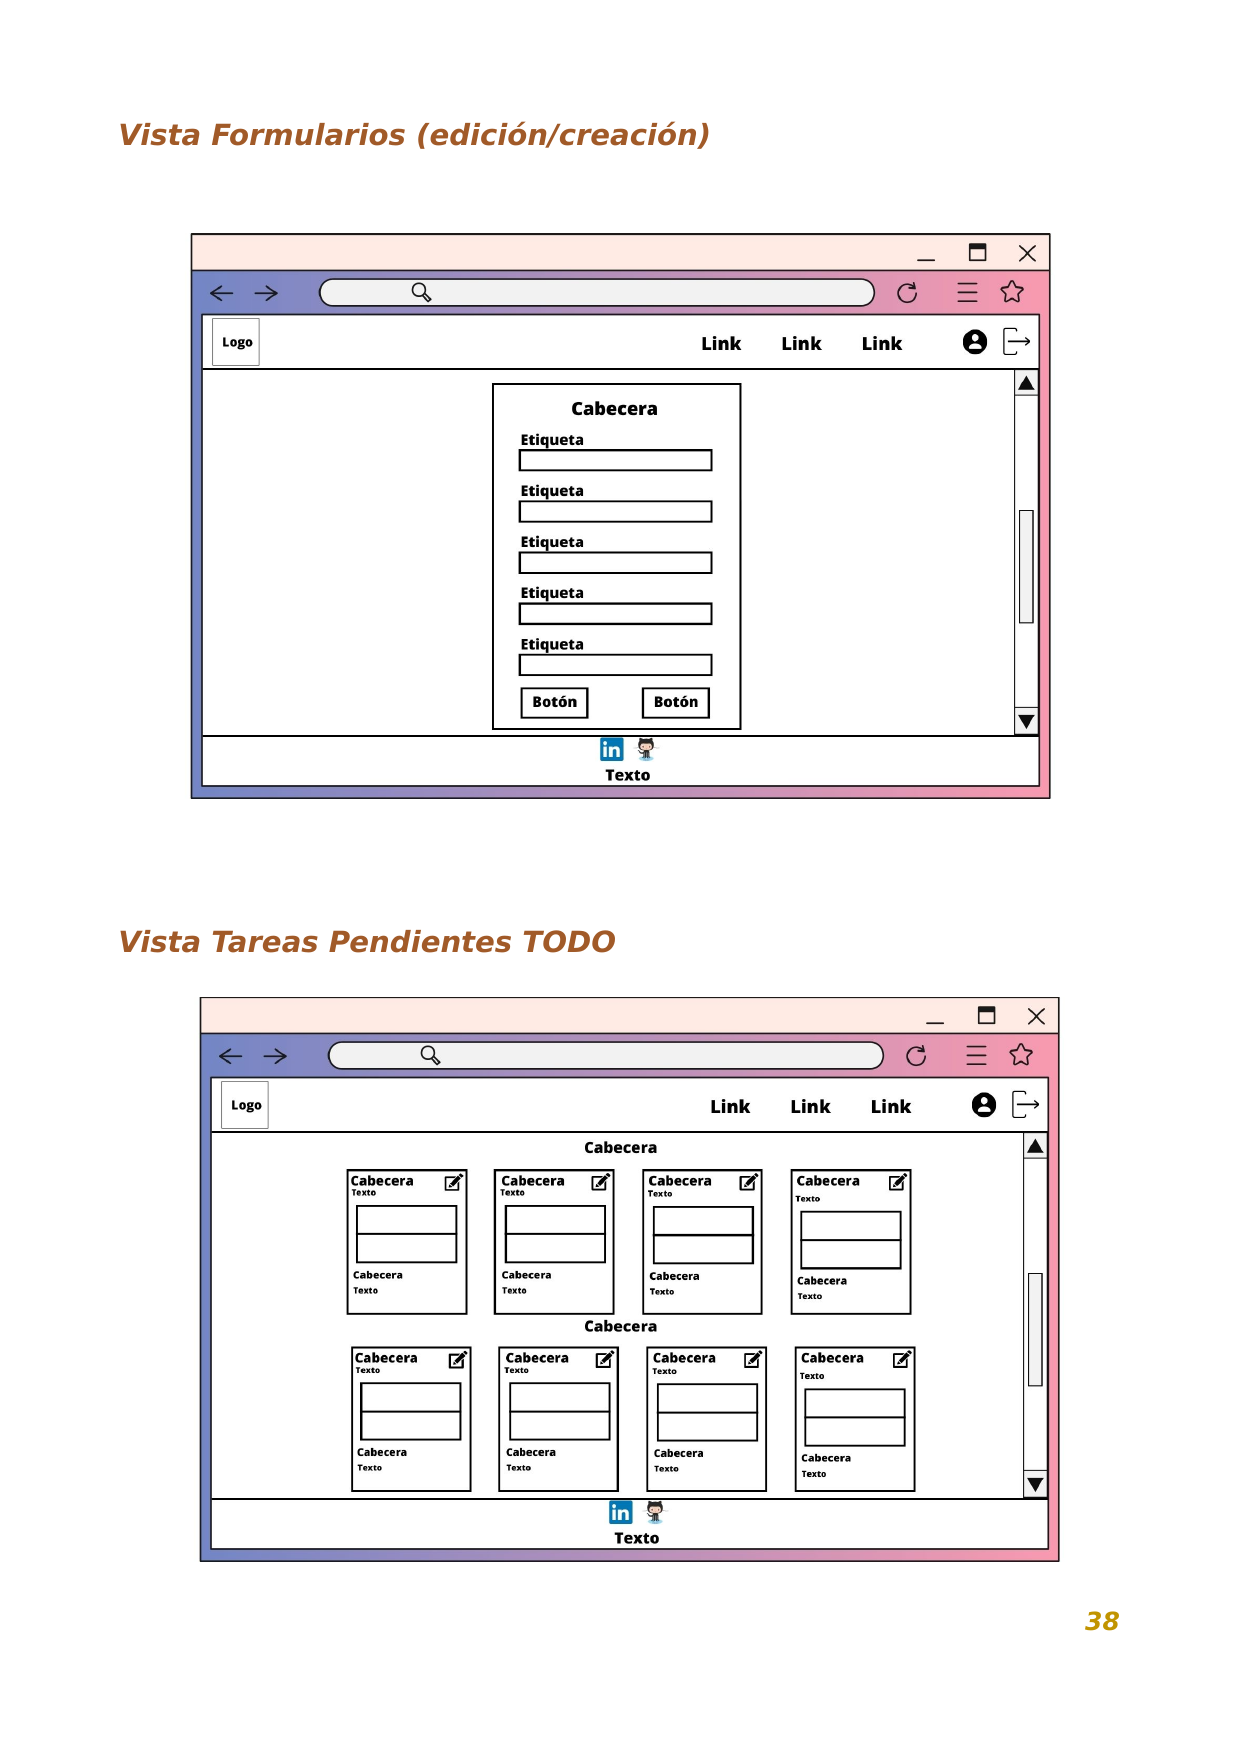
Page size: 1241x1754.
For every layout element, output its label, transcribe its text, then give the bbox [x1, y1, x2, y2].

picture [127, 997, 1132, 1562]
subtitle Vista Tareas Pendientes TODO [118, 925, 1122, 959]
subtitle Vista Formularios (edición/creación) [118, 118, 1122, 152]
picture [118, 233, 1123, 799]
